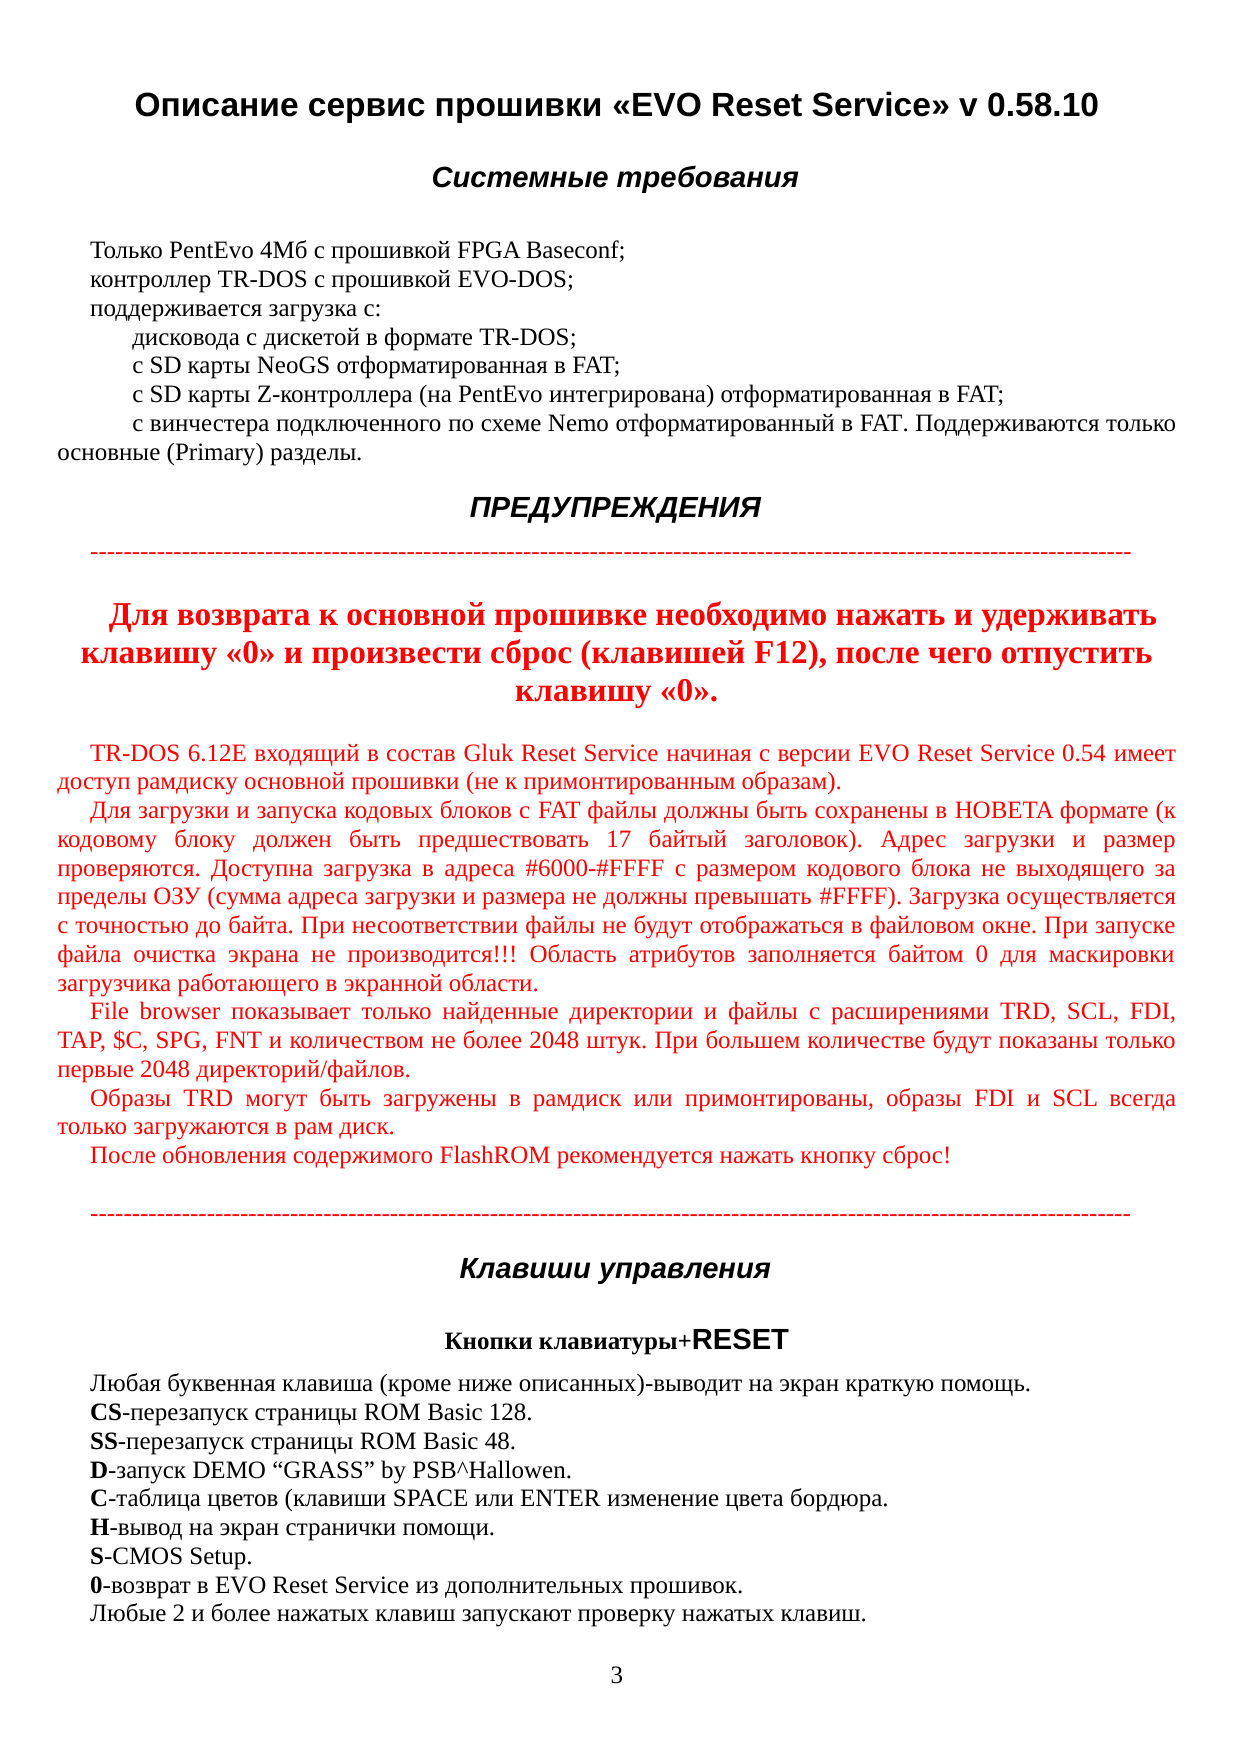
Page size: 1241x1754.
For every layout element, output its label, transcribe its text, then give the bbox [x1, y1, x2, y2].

text После обновления содержимого FlashROM рекомендуется нажать кнопку сброс! [57, 1140, 1176, 1169]
text Любая буквенная клавиша (кроме ниже описанных)-выводит на экран краткую помощь. [57, 1368, 1176, 1397]
subtitle Кнопки клавиатуры+RESET [57, 1322, 1176, 1356]
text Только PentEvo 4Мб с прошивкой FPGA Baseconf; [57, 235, 1176, 264]
text D-запуск DEMO “GRASS” by PSB^Hallowen. [57, 1455, 1176, 1483]
text H-вывод на экран странички помощи. [57, 1512, 1176, 1541]
subtitle Описание сервис прошивки «EVO Reset Service» v 0.58.10 [57, 84, 1176, 123]
text контроллер TR-DOS с прошивкой EVO-DOS; [57, 264, 1176, 293]
text TR-DOS 6.12E входящий в состав Gluk Reset Service начиная с версии EVO Reset Service 0.54 имеет доступ рамдиску основной прошивки (не к примонтированным образам). [57, 738, 1176, 795]
text 0-возврат в EVO Reset Service из дополнительных прошивок. [57, 1570, 1176, 1598]
text Образы TRD могут быть загружены в рамдиск или примонтированы, образы FDI и SCL всегда только загружаются в рам диск. [57, 1083, 1176, 1140]
text с винчестера подключенного по схеме Nemo отформатированный в FAT. Поддерживаются только основные (Primary) разделы. [57, 408, 1176, 465]
text Для возврата к основной прошивке необходимо нажать и удерживать клавишу «0» и произвести сброс (клавишей F12), после чего отпустить клавишу «0». [57, 594, 1176, 709]
text c SD карты NeoGS отформатированная в FAT; [57, 350, 1176, 379]
text дисковода с дискетой в формате TR-DOS; [57, 322, 1176, 350]
text C-таблица цветов (клавиши SPACE или ENTER изменение цвета бордюра. [57, 1483, 1176, 1512]
text поддерживается загрузка с: [57, 293, 1176, 322]
text Любые 2 и более нажатых клавиш запускают проверку нажатых клавиш. [57, 1598, 1176, 1627]
subtitle ПРЕДУПРЕЖДЕНИЯ [57, 490, 1176, 524]
text File browser показывает только найденные директории и файлы c расширениями TRD, SCL, FDI, TAP, $C, SPG, FNT и количеством не более 2048 штук. При большем количестве будут показаны только первые 2048 директорий/файлов. [57, 996, 1176, 1083]
text SS-перезапуск страницы ROM Basic 48. [57, 1426, 1176, 1455]
subtitle Клавиши управления [57, 1251, 1176, 1285]
text Для загрузки и запуска кодовых блоков с FAT файлы должны быть сохранены в HOBETA формате (к кодовому блоку должен быть предшествовать 17 байтый заголовок). Адрес загрузки и размер проверяются. Доступна загрузка в адреса #6000-#FFFF с размером кодового блока не выходящего за пределы ОЗУ (сумма адреса загрузки и размера не должны превышать #FFFF). Загрузка осуществляется с точностью до байта. При несоответствии файлы не будут отображаться в файловом окне. При запуске файла очистка экрана не производится!!! Область атрибутов заполняется байтом 0 для маскировки загрузчика работающего в экранной области. [57, 795, 1176, 996]
text ----------------------------------------------------------------------------------------------------------------------------- [57, 536, 1176, 565]
text S-CMOS Setup. [57, 1541, 1176, 1570]
text с SD карты Z-контроллера (на PentEvo интегрирована) отформатированная в FAT; [57, 379, 1176, 408]
subtitle Системные требования [57, 161, 1176, 194]
text ----------------------------------------------------------------------------------------------------------------------------- [57, 1198, 1176, 1226]
text CS-перезапуск страницы ROM Basic 128. [57, 1397, 1176, 1426]
